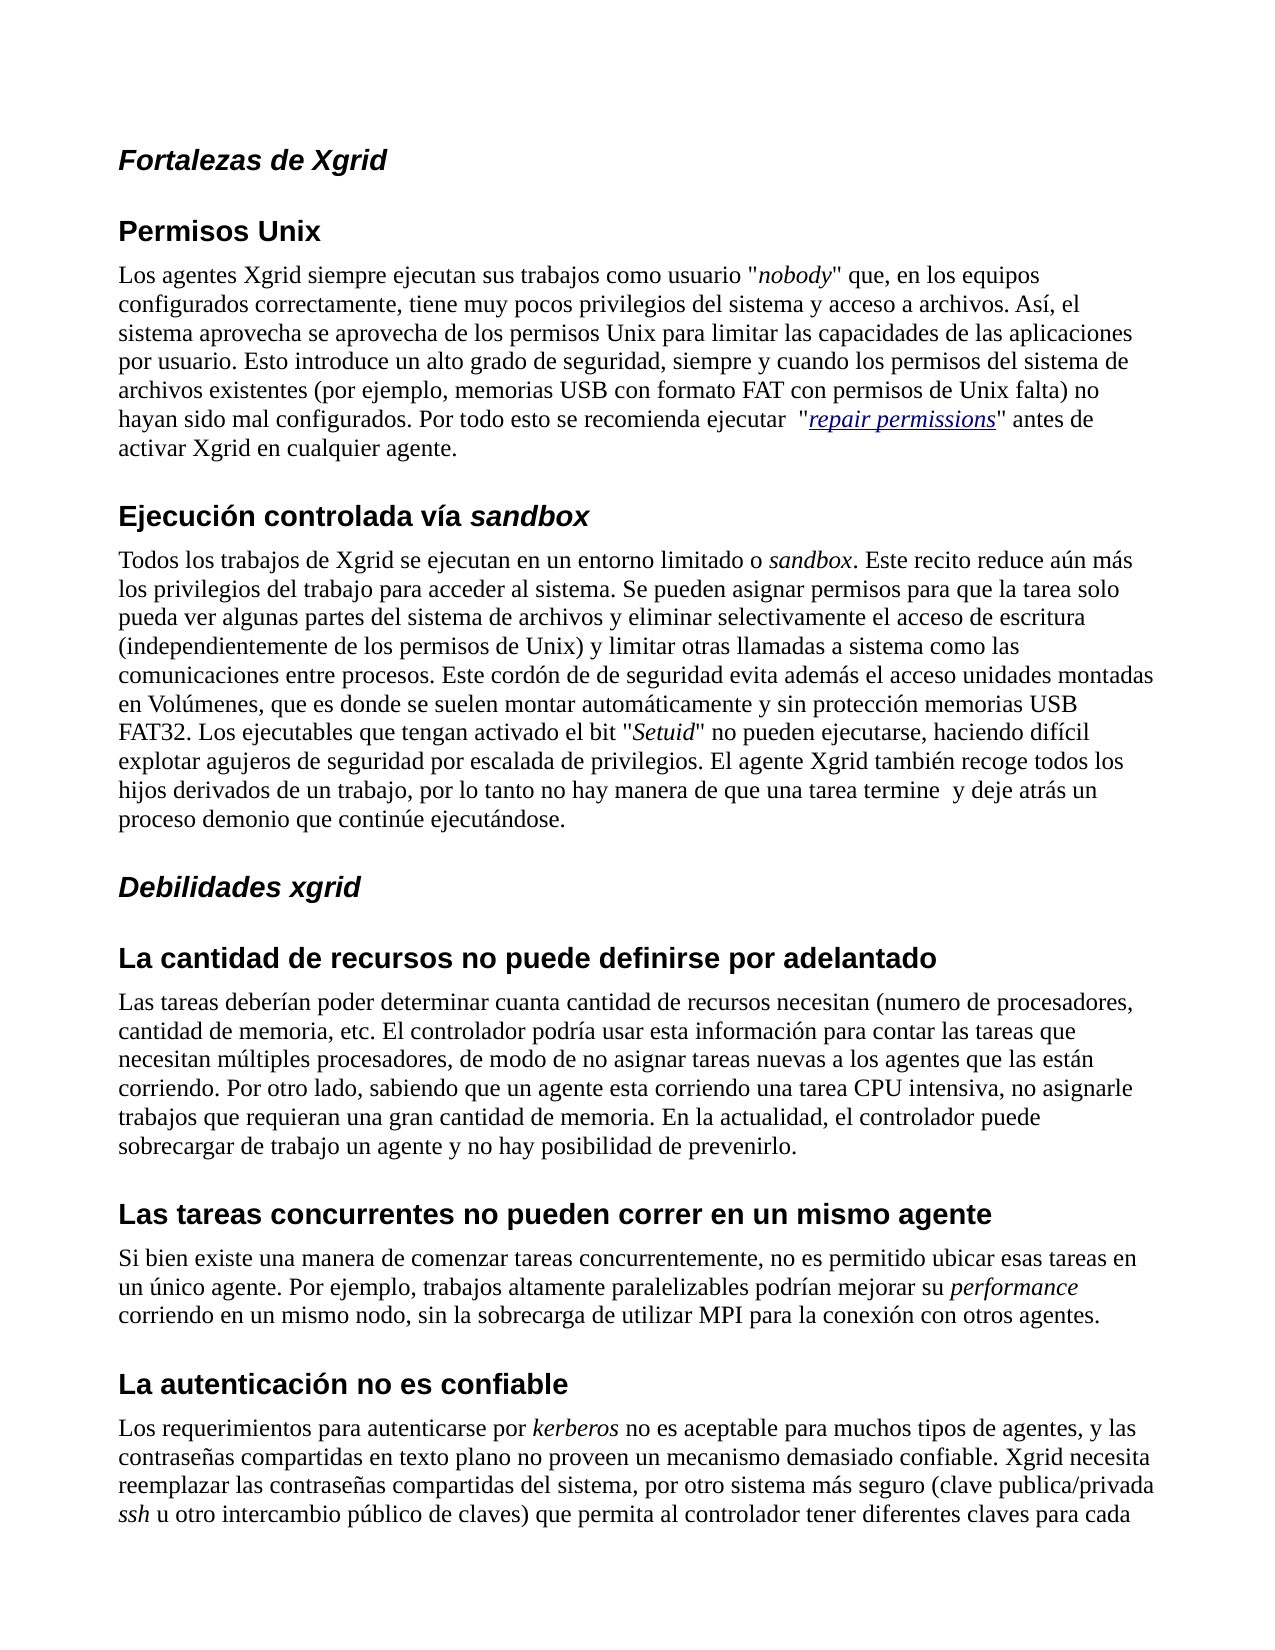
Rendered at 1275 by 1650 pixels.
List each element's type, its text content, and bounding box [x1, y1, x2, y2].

text Todos los trabajos de Xgrid se ejecutan en un entorno limitado o sandbox. Este recito reduce aún más los privilegios del trabajo para acceder al sistema. Se pueden asignar permisos para que la tarea solo pueda ver algunas partes del sistema de archivos y eliminar selectivamente el acceso de escritura (independientemente de los permisos de Unix) y limitar otras llamadas a sistema como las comunicaciones entre procesos. Este cordón de de seguridad evita además el acceso unidades montadas en Volúmenes, que es donde se suelen montar automáticamente y sin protección memorias USB FAT32. Los ejecutables que tengan activado el bit "Setuid" no pueden ejecutarse, haciendo difícil explotar agujeros de seguridad por escalada de privilegios. El agente Xgrid también recoge todos los hijos derivados de un trabajo, por lo tanto no hay manera de que una tarea termine y deje atrás un proceso demonio que continúe ejecutándose. [118, 545, 1157, 832]
text Los agentes Xgrid siempre ejecutan sus trabajos como usuario "nobody" que, en los equipos configurados correctamente, tiene muy pocos privilegios del sistema y acceso a archivos. Así, el sistema aprovecha se aprovecha de los permisos Unix para limitar las capacidades de las aplicaciones por usuario. Esto introduce un alto grado de seguridad, siempre y cuando los permisos del sistema de archivos existentes (por ejemplo, memorias USB con formato FAT con permisos de Unix falta) no hayan sido mal configurados. Por todo esto se recomienda ejecutar "repair permissions" antes de activar Xgrid en cualquier agente. [118, 260, 1157, 461]
subtitle Debilidades xgrid [118, 870, 1157, 903]
subtitle Las tareas concurrentes no pueden correr en un mismo agente [118, 1197, 1157, 1231]
subtitle Ejecución controlada vía sandbox [118, 499, 1157, 532]
text Los requerimientos para autenticarse por kerberos no es aceptable para muchos tipos de agentes, y las contraseñas compartidas en texto plano no proveen un mecanismo demasiado confiable. Xgrid necesita reemplazar las contraseñas compartidas del sistema, por otro sistema más seguro (clave publica/privada ssh u otro intercambio público de claves) que permita al controlador tener diferentes claves para cada [118, 1413, 1157, 1528]
subtitle La cantidad de recursos no puede definirse por adelantado [118, 941, 1157, 974]
subtitle Permisos Unix [118, 214, 1157, 248]
subtitle La autenticación no es confiable [118, 1367, 1157, 1400]
text Las tareas deberían poder determinar cuanta cantidad de recursos necesitan (numero de procesadores, cantidad de memoria, etc. El controlador podría usar esta información para contar las tareas que necesitan múltiples procesadores, de modo de no asignar tareas nuevas a los agentes que las están corriendo. Por otro lado, sabiendo que un agente esta corriendo una tarea CPU intensiva, no asignarle trabajos que requieran una gran cantidad de memoria. En la actualidad, el controlador puede sobrecargar de trabajo un agente y no hay posibilidad de prevenirlo. [118, 987, 1157, 1159]
subtitle Fortalezas de Xgrid [118, 143, 1157, 177]
text Si bien existe una manera de comenzar tareas concurrentemente, no es permitido ubicar esas tareas en un único agente. Por ejemplo, trabajos altamente paralelizables podrían mejorar su performance corriendo en un mismo nodo, sin la sobrecarga de utilizar MPI para la conexión con otros agentes. [118, 1243, 1157, 1329]
